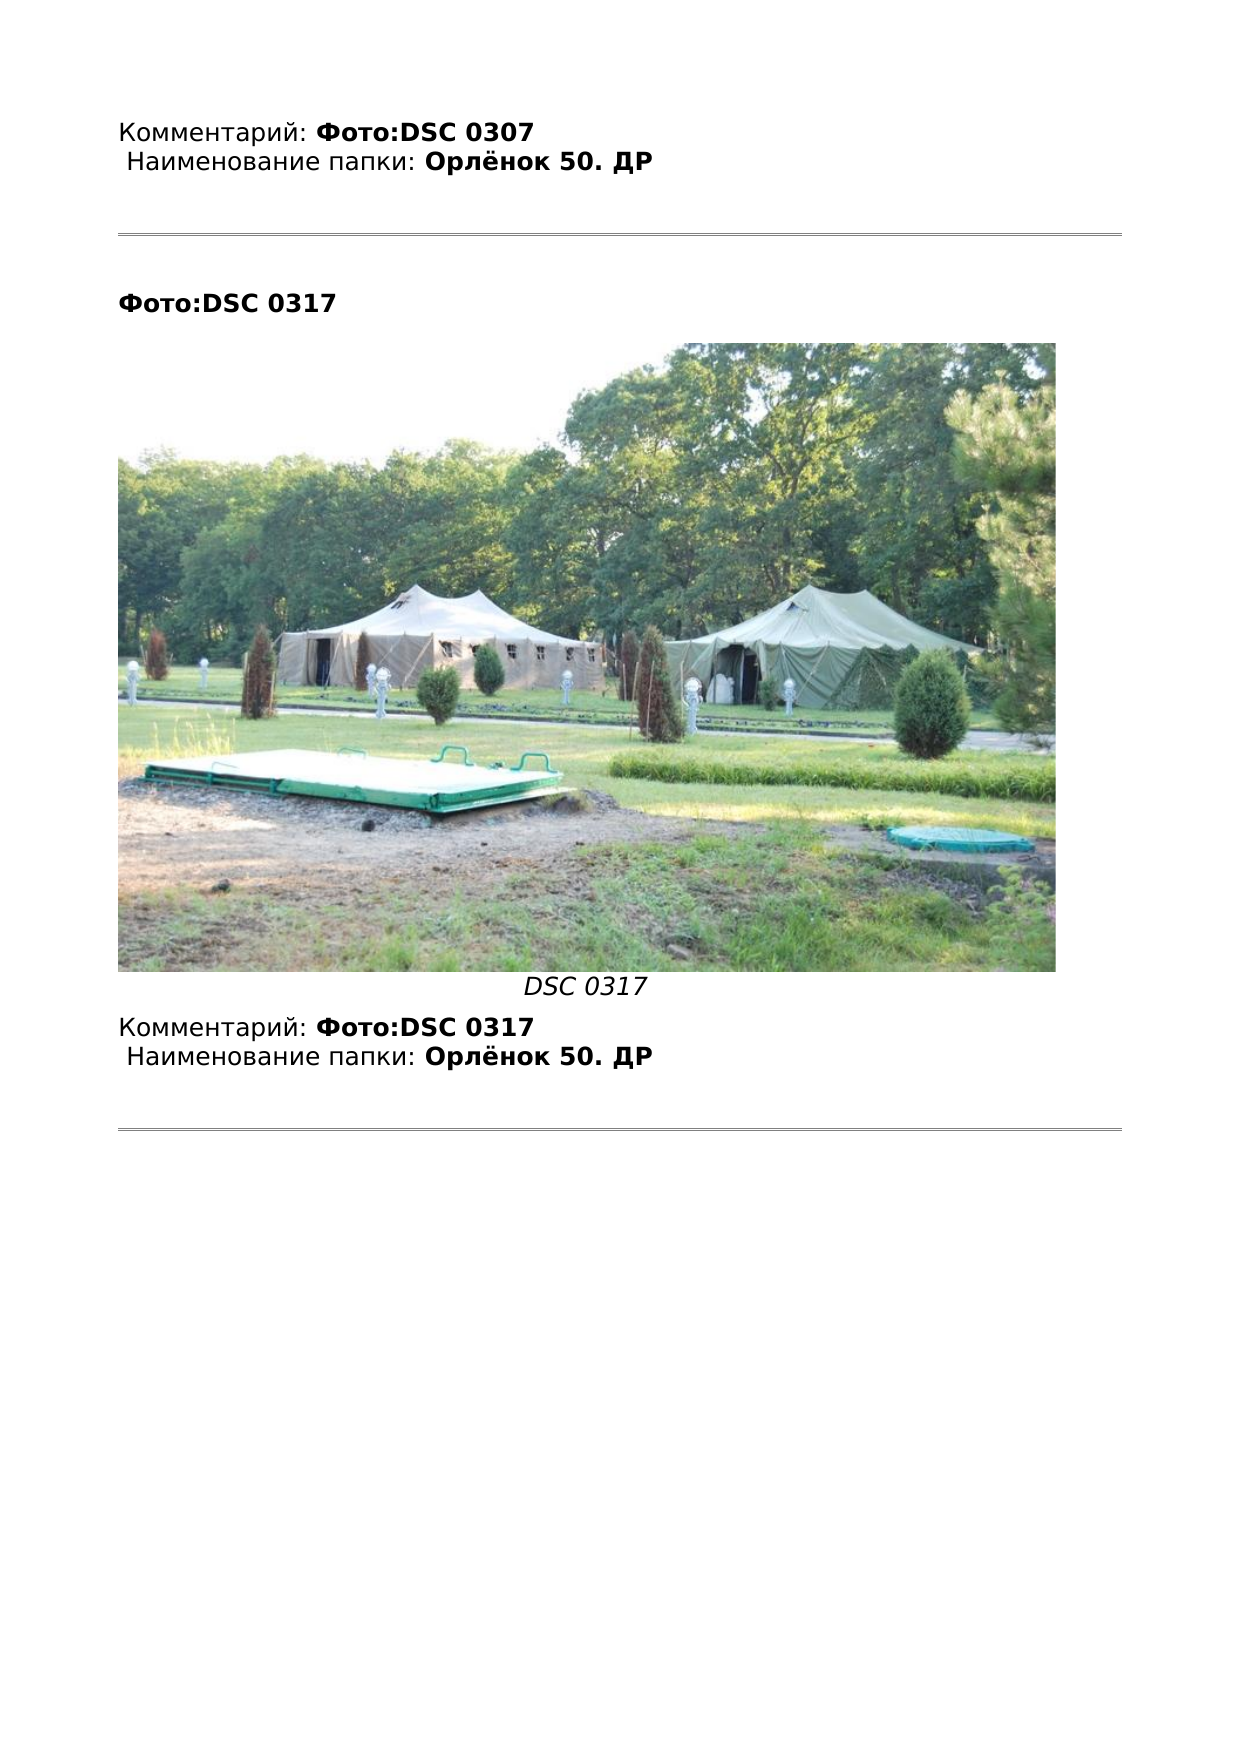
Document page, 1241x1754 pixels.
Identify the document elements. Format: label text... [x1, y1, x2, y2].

text DSC 0317 [118, 972, 1056, 1001]
text Комментарий: Фото:DSC 0317 Наименование папки: Орлёнок 50. ДР [118, 1013, 1122, 1101]
picture [118, 343, 1056, 972]
text Комментарий: Фото:DSC 0307 Наименование папки: Орлёнок 50. ДР [118, 118, 1122, 206]
subtitle Фото:DSC 0317 [118, 289, 1122, 319]
